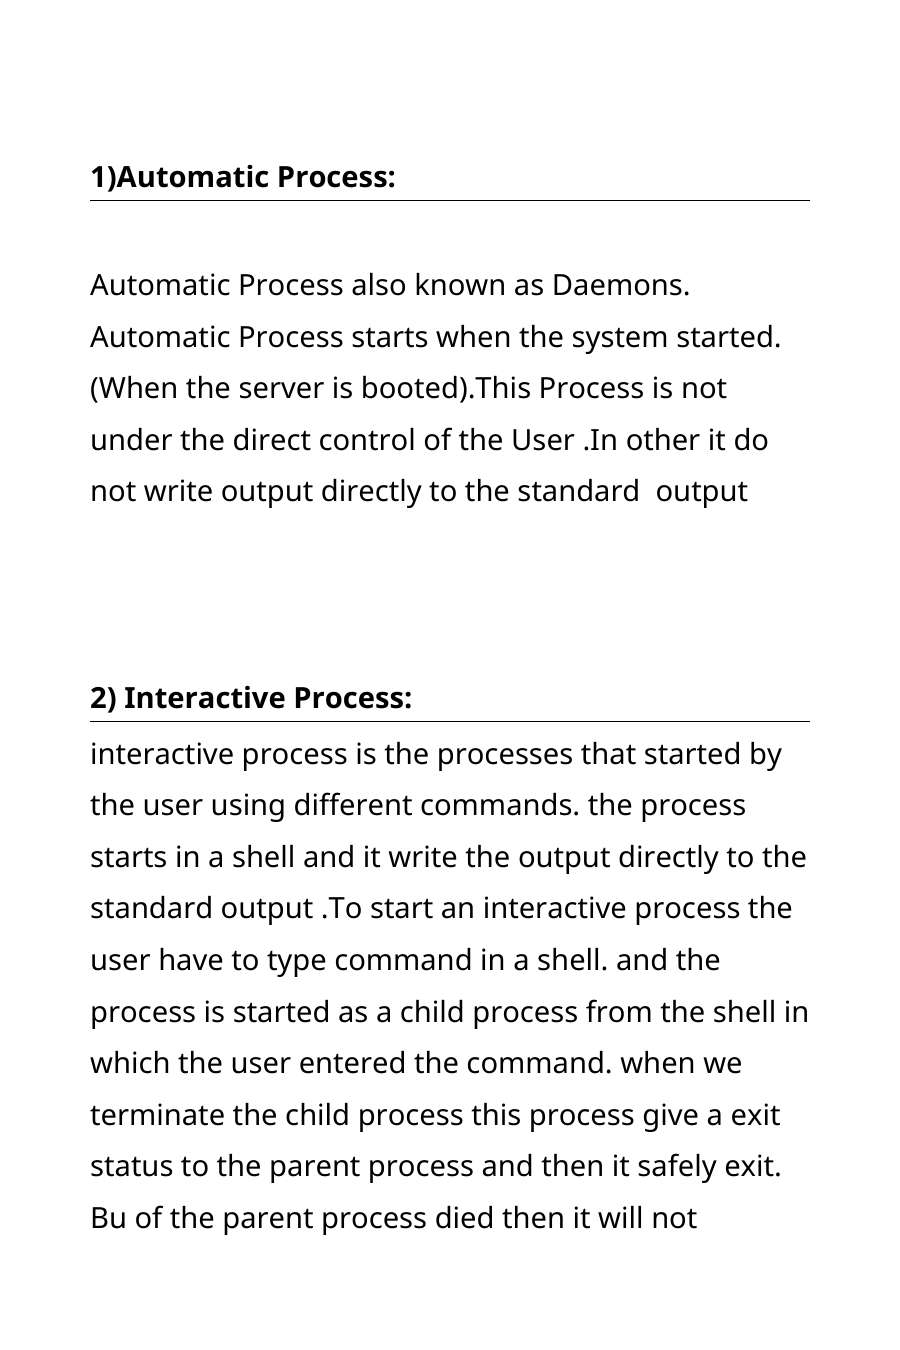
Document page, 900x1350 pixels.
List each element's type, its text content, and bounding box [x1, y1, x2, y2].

text interactive process is the processes that started by the user using different commands. the process starts in a shell and it write the output directly to the standard output .To start an interactive process the user have to type command in a shell. and the process is started as a child process from the shell in which the user entered the command. when we terminate the child process this process give a exit status to the parent process and then it safely exit. Bu of the parent process died then it will not [90, 733, 810, 1237]
text 2) Interactive Process: [90, 677, 810, 721]
text 1)Automatic Process: [90, 157, 810, 200]
text Automatic Process also known as Daemons. Automatic Process starts when the system started.(When the server is booted).This Process is not under the direct control of the User .In other it do not write output directly to the standard output [90, 264, 810, 510]
